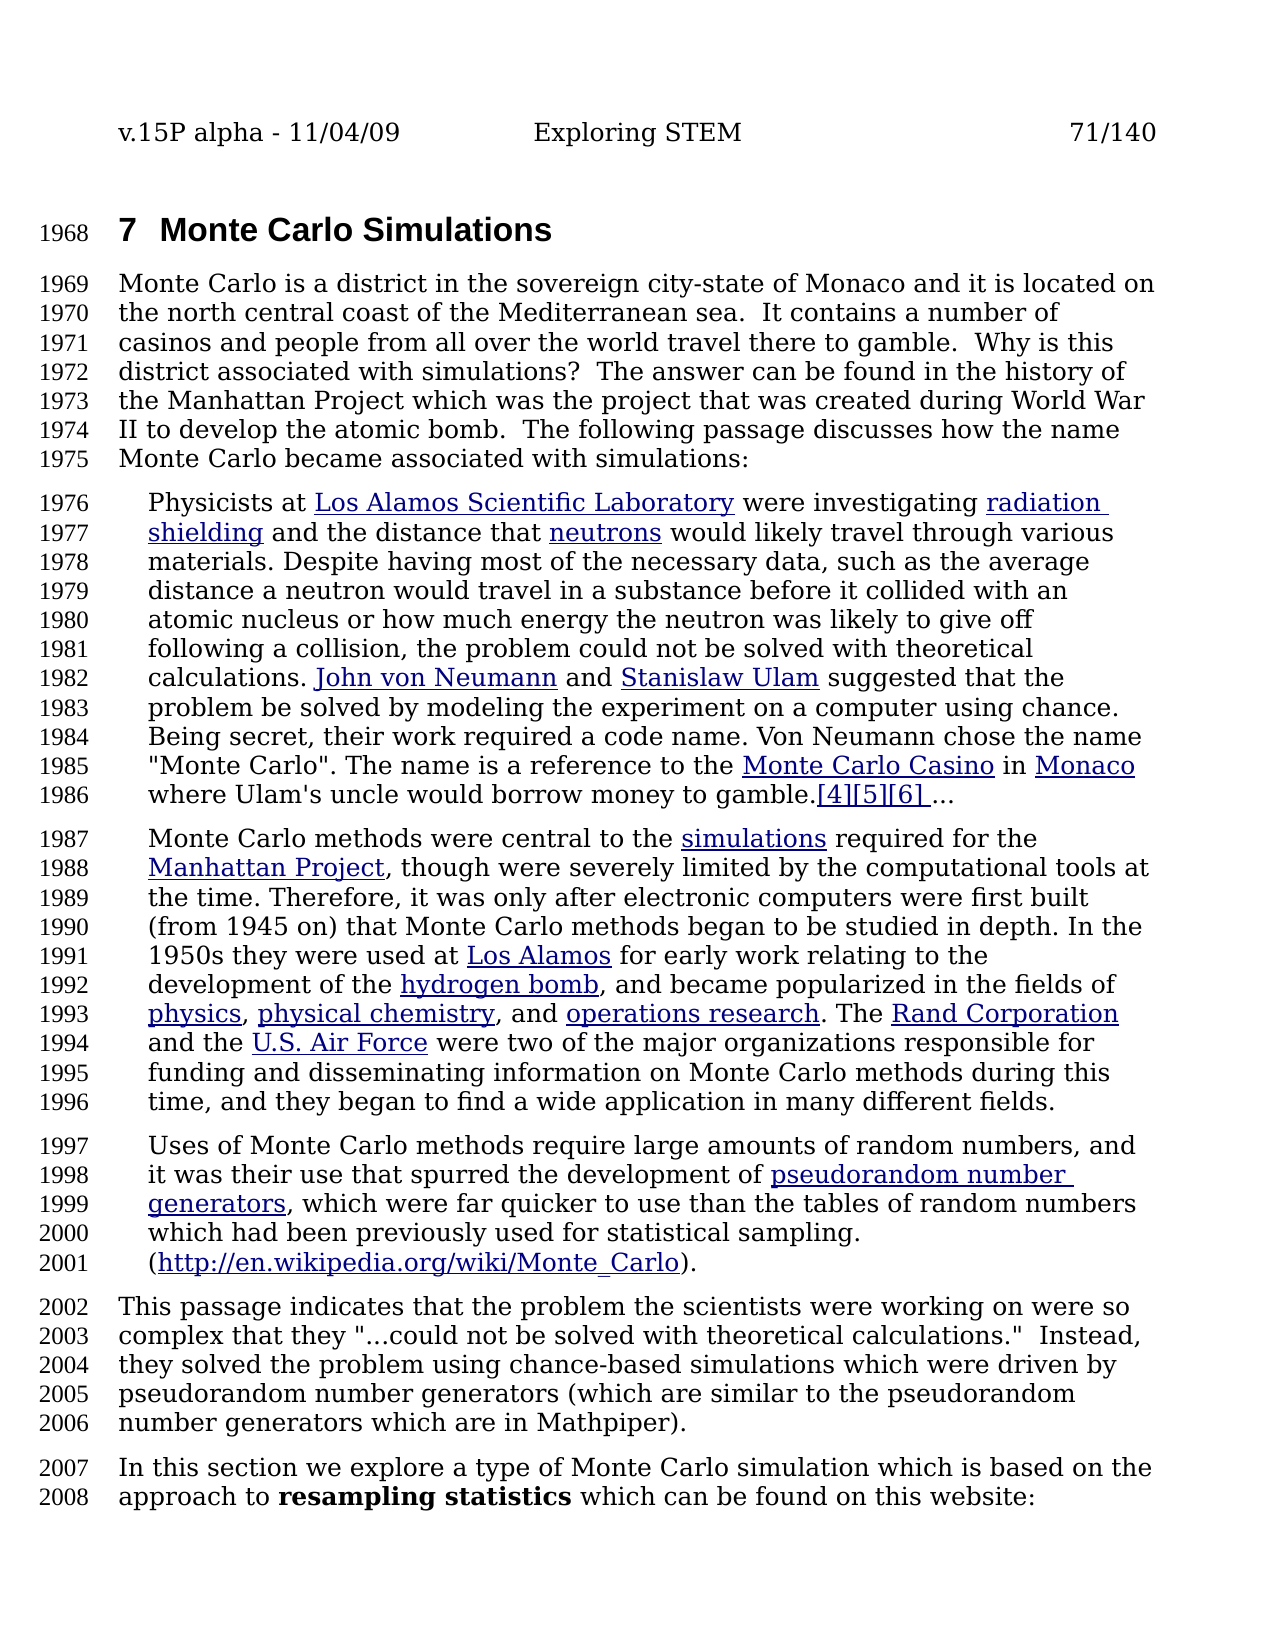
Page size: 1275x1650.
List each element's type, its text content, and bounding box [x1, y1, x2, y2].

subtitle Monte Carlo Simulations [118, 210, 1157, 248]
text Physicists at Los Alamos Scientific Laboratory were investigating radiation shielding and the distance that neutrons would likely travel through various materials. Despite having most of the necessary data, such as the average distance a neutron would travel in a substance before it collided with an atomic nucleus or how much energy the neutron was likely to give off following a collision, the problem could not be solved with theoretical calculations. John von Neumann and Stanislaw Ulam suggested that the problem be solved by modeling the experiment on a computer using chance. Being secret, their work required a code name. Von Neumann chose the name "Monte Carlo". The name is a reference to the Monte Carlo Casino in Monaco where Ulam's uncle would borrow money to gamble.[4][5][6] ... [148, 488, 1157, 809]
text Monte Carlo is a district in the sovereign city-state of Monaco and it is located on the north central coast of the Mediterranean sea. It contains a number of casinos and people from all over the world travel there to gamble. Why is this district associated with simulations? The answer can be found in the history of the Manhattan Project which was the project that was created during World War II to develop the atomic bomb. The following passage discusses how the name Monte Carlo became associated with simulations: [118, 269, 1157, 473]
text In this section we explore a type of Monte Carlo simulation which is based on the approach to resampling statistics which can be found on this website: [118, 1453, 1157, 1511]
text This passage indicates that the problem the scientists were working on were so complex that they "...could not be solved with theoretical calculations." Instead, they solved the problem using chance-based simulations which were driven by pseudorandom number generators (which are similar to the pseudorandom number generators which are in Mathpiper). [118, 1292, 1157, 1438]
text Monte Carlo methods were central to the simulations required for the Manhattan Project, though were severely limited by the computational tools at the time. Therefore, it was only after electronic computers were first built (from 1945 on) that Monte Carlo methods began to be studied in depth. In the 1950s they were used at Los Alamos for early work relating to the development of the hydrogen bomb, and became popularized in the fields of physics, physical chemistry, and operations research. The Rand Corporation and the U.S. Air Force were two of the major organizations responsible for funding and disseminating information on Monte Carlo methods during this time, and they began to find a wide application in many different fields. [148, 824, 1157, 1116]
text Uses of Monte Carlo methods require large amounts of random numbers, and it was their use that spurred the development of pseudorandom number generators, which were far quicker to use than the tables of random numbers which had been previously used for statistical sampling. (http://en.wikipedia.org/wiki/Monte_Carlo). [148, 1131, 1157, 1277]
